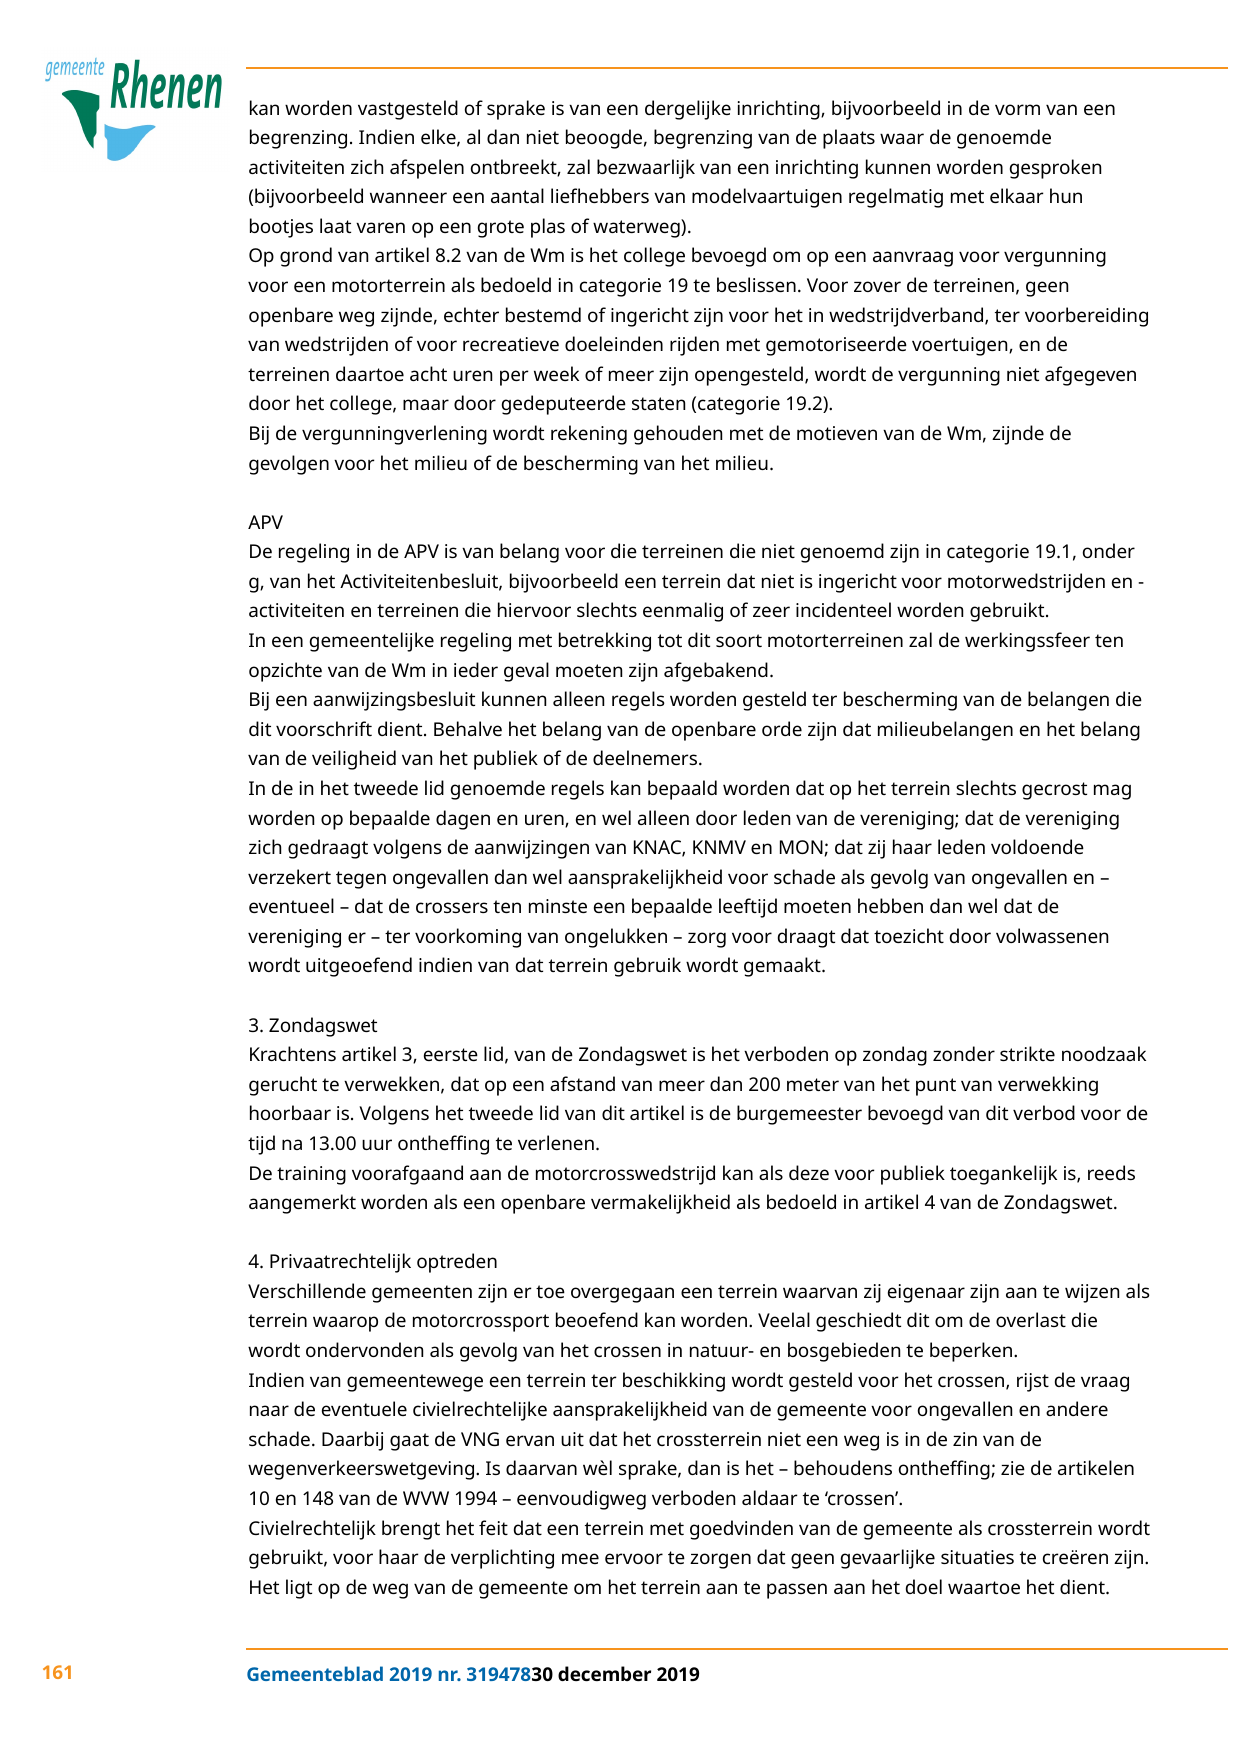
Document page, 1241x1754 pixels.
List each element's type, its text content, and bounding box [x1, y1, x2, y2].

text Bij een aanwijzingsbesluit kunnen alleen regels worden gesteld ter bescherming van de belangen die dit voorschrift dient. Behalve het belang van de openbare orde zijn dat milieubelangen en het belang van de veiligheid van het publiek of de deelnemers. [248, 686, 1152, 771]
text Bij de vergunningverlening wordt rekening gehouden met de motieven van de Wm, zijnde de gevolgen voor het milieu of de bescherming van het milieu. [248, 420, 1152, 476]
text Indien van gemeentewege een terrein ter beschikking wordt gesteld voor het crossen, rijst de vraag naar de eventuele civielrechtelijke aansprakelijkheid van de gemeente voor ongevallen en andere schade. Daarbij gaat de VNG ervan uit dat het crossterrein niet een weg is in de zin van de wegenverkeerswetgeving. Is daarvan wèl sprake, dan is het – behoudens ontheffing; zie de artikelen 10 en 148 van de WVW 1994 – eenvoudigweg verboden aldaar te ‘crossen’. [248, 1367, 1152, 1511]
text kan worden vastgesteld of sprake is van een dergelijke inrichting, bijvoorbeeld in de vorm van een begrenzing. Indien elke, al dan niet beoogde, begrenzing van de plaats waar de genoemde activiteiten zich afspelen ontbreekt, zal bezwaarlijk van een inrichting kunnen worden gesproken (bijvoorbeeld wanneer een aantal liefhebbers van modelvaartuigen regelmatig met elkaar hun bootjes laat varen op een grote plas of waterweg). [248, 95, 1152, 239]
text Verschillende gemeenten zijn er toe overgegaan een terrein waarvan zij eigenaar zijn aan te wijzen als terrein waarop de motorcrossport beoefend kan worden. Veelal geschiedt dit om de overlast die wordt ondervonden als gevolg van het crossen in natuur- en bosgebieden te beperken. [248, 1278, 1152, 1363]
text 3. Zondagswet [248, 1012, 1152, 1038]
text Op grond van artikel 8.2 van de Wm is het college bevoegd om op een aanvraag voor vergunning voor een motorterrein als bedoeld in categorie 19 te beslissen. Voor zover de terreinen, geen openbare weg zijnde, echter bestemd of ingericht zijn voor het in wedstrijdverband, ter voorbereiding van wedstrijden of voor recreatieve doeleinden rijden met gemotoriseerde voertuigen, en de terreinen daartoe acht uren per week of meer zijn opengesteld, wordt de vergunning niet afgegeven door het college, maar door gedeputeerde staten (categorie 19.2). [248, 243, 1152, 416]
text In een gemeentelijke regeling met betrekking tot dit soort motorterreinen zal de werkingssfeer ten opzichte van de Wm in ieder geval moeten zijn afgebakend. [248, 627, 1152, 683]
text 4. Privaatrechtelijk optreden [248, 1248, 1152, 1274]
text Krachtens artikel 3, eerste lid, van de Zondagswet is het verboden op zondag zonder strikte noodzaak gerucht te verwekken, dat op een afstand van meer dan 200 meter van het punt van verwekking hoorbaar is. Volgens het tweede lid van dit artikel is de burgemeester bevoegd van dit verbod voor de tijd na 13.00 uur ontheffing te verlenen. [248, 1041, 1152, 1156]
text De training voorafgaand aan de motorcrosswedstrijd kan als deze voor publiek toegankelijk is, reeds aangemerkt worden als een openbare vermakelijkheid als bedoeld in artikel 4 van de Zondagswet. [248, 1160, 1152, 1215]
text De regeling in de APV is van belang voor die terreinen die niet genoemd zijn in categorie 19.1, onder g, van het Activiteitenbesluit, bijvoorbeeld een terrein dat niet is ingericht voor motorwedstrijden en -activiteiten en terreinen die hiervoor slechts eenmalig of zeer incidenteel worden gebruikt. [248, 538, 1152, 623]
text APV [248, 509, 1152, 535]
text In de in het tweede lid genoemde regels kan bepaald worden dat op het terrein slechts gecrost mag worden op bepaalde dagen en uren, en wel alleen door leden van de vereniging; dat de vereniging zich gedraagt volgens de aanwijzingen van KNAC, KNMV en MON; dat zij haar leden voldoende verzekert tegen ongevallen dan wel aansprakelijkheid voor schade als gevolg van ongevallen en – eventueel – dat de crossers ten minste een bepaalde leeftijd moeten hebben dan wel dat de vereniging er – ter voorkoming van ongelukken – zorg voor draagt dat toezicht door volwassenen wordt uitgeoefend indien van dat terrein gebruik wordt gemaakt. [248, 775, 1152, 978]
picture [41, 47, 231, 172]
text Civielrechtelijk brengt het feit dat een terrein met goedvinden van de gemeente als crossterrein wordt gebruikt, voor haar de verplichting mee ervoor te zorgen dat geen gevaarlijke situaties te creëren zijn. Het ligt op de weg van de gemeente om het terrein aan te passen aan het doel waartoe het dient. [248, 1515, 1152, 1600]
